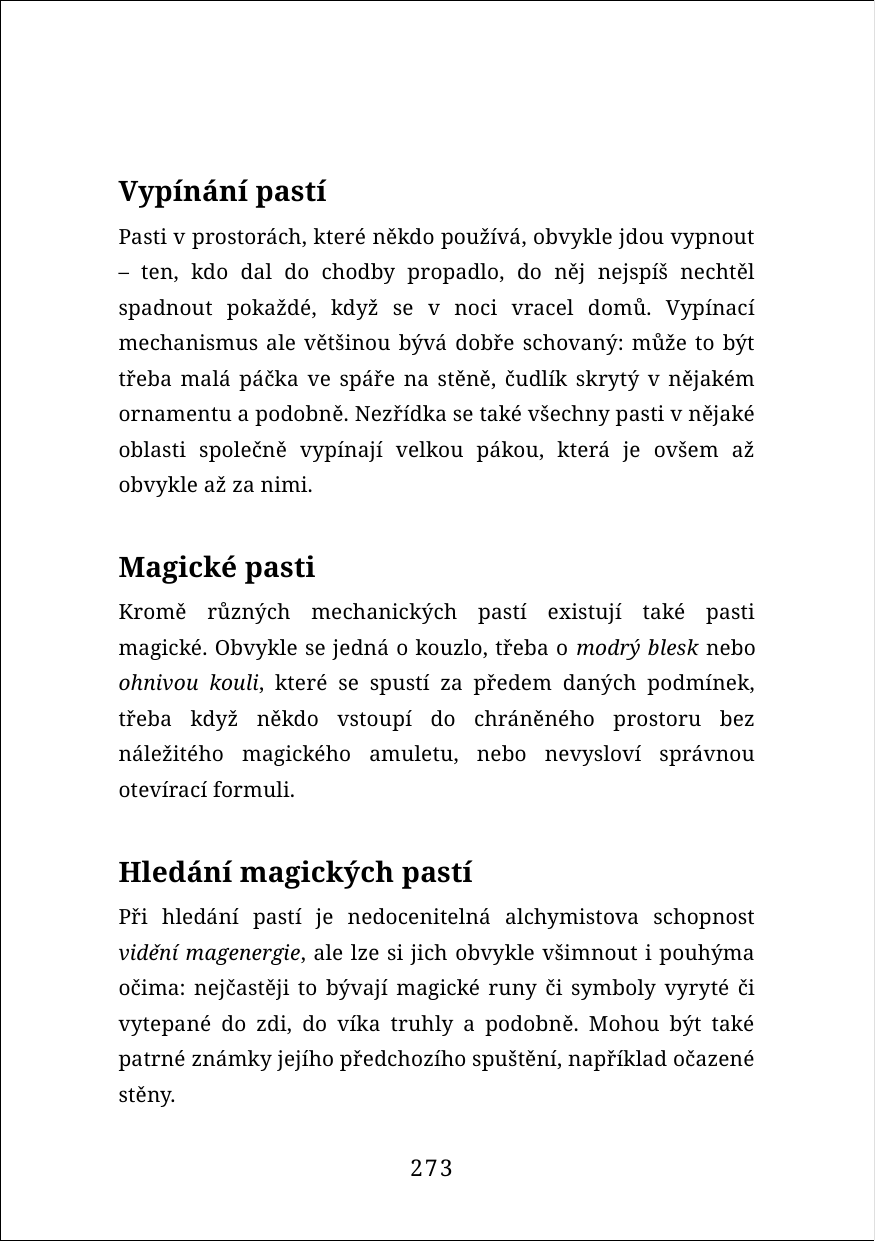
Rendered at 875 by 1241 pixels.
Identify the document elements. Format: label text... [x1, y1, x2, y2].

text Při hledání pastí je nedocenitelná alchymistova schopnost vidění magenergie, ale lze si jich obvykle všimnout i pouhýma očima: nejčastěji to bývají magické runy či symboly vyryté či vytepané do zdi, do víka truhly a podobně. Mohou být také patrné známky jejího předchozího spuštění, například očazené stěny. [118, 902, 756, 1108]
subtitle Hledání magických pastí [118, 852, 756, 890]
text Kromě různých mechanických pastí existují také pasti magické. Obvykle se jedná o kouzlo, třeba o modrý blesk nebo ohnivou kouli, které se spustí za předem daných podmínek, třeba když někdo vstoupí do chráněného prostoru bez náležitého magického amuletu, nebo nevysloví správnou otevírací formuli. [118, 597, 756, 803]
subtitle Magické pasti [118, 547, 756, 586]
text Pasti v prostorách, které někdo používá, obvykle jdou vypnout – ten, kdo dal do chodby propadlo, do něj nejspíš nechtěl spadnout pokaždé, když se v noci vracel domů. Vypínací mechanismus ale většinou bývá dobře schovaný: může to být třeba malá páčka ve spáře na stěně, čudlík skrytý v nějakém ornamentu a podobně. Nezřídka se také všechny pasti v nějaké oblasti společně vypínají velkou pákou, která je ovšem až obvykle až za nimi. [118, 222, 756, 499]
subtitle Vypínání pastí [118, 172, 756, 210]
